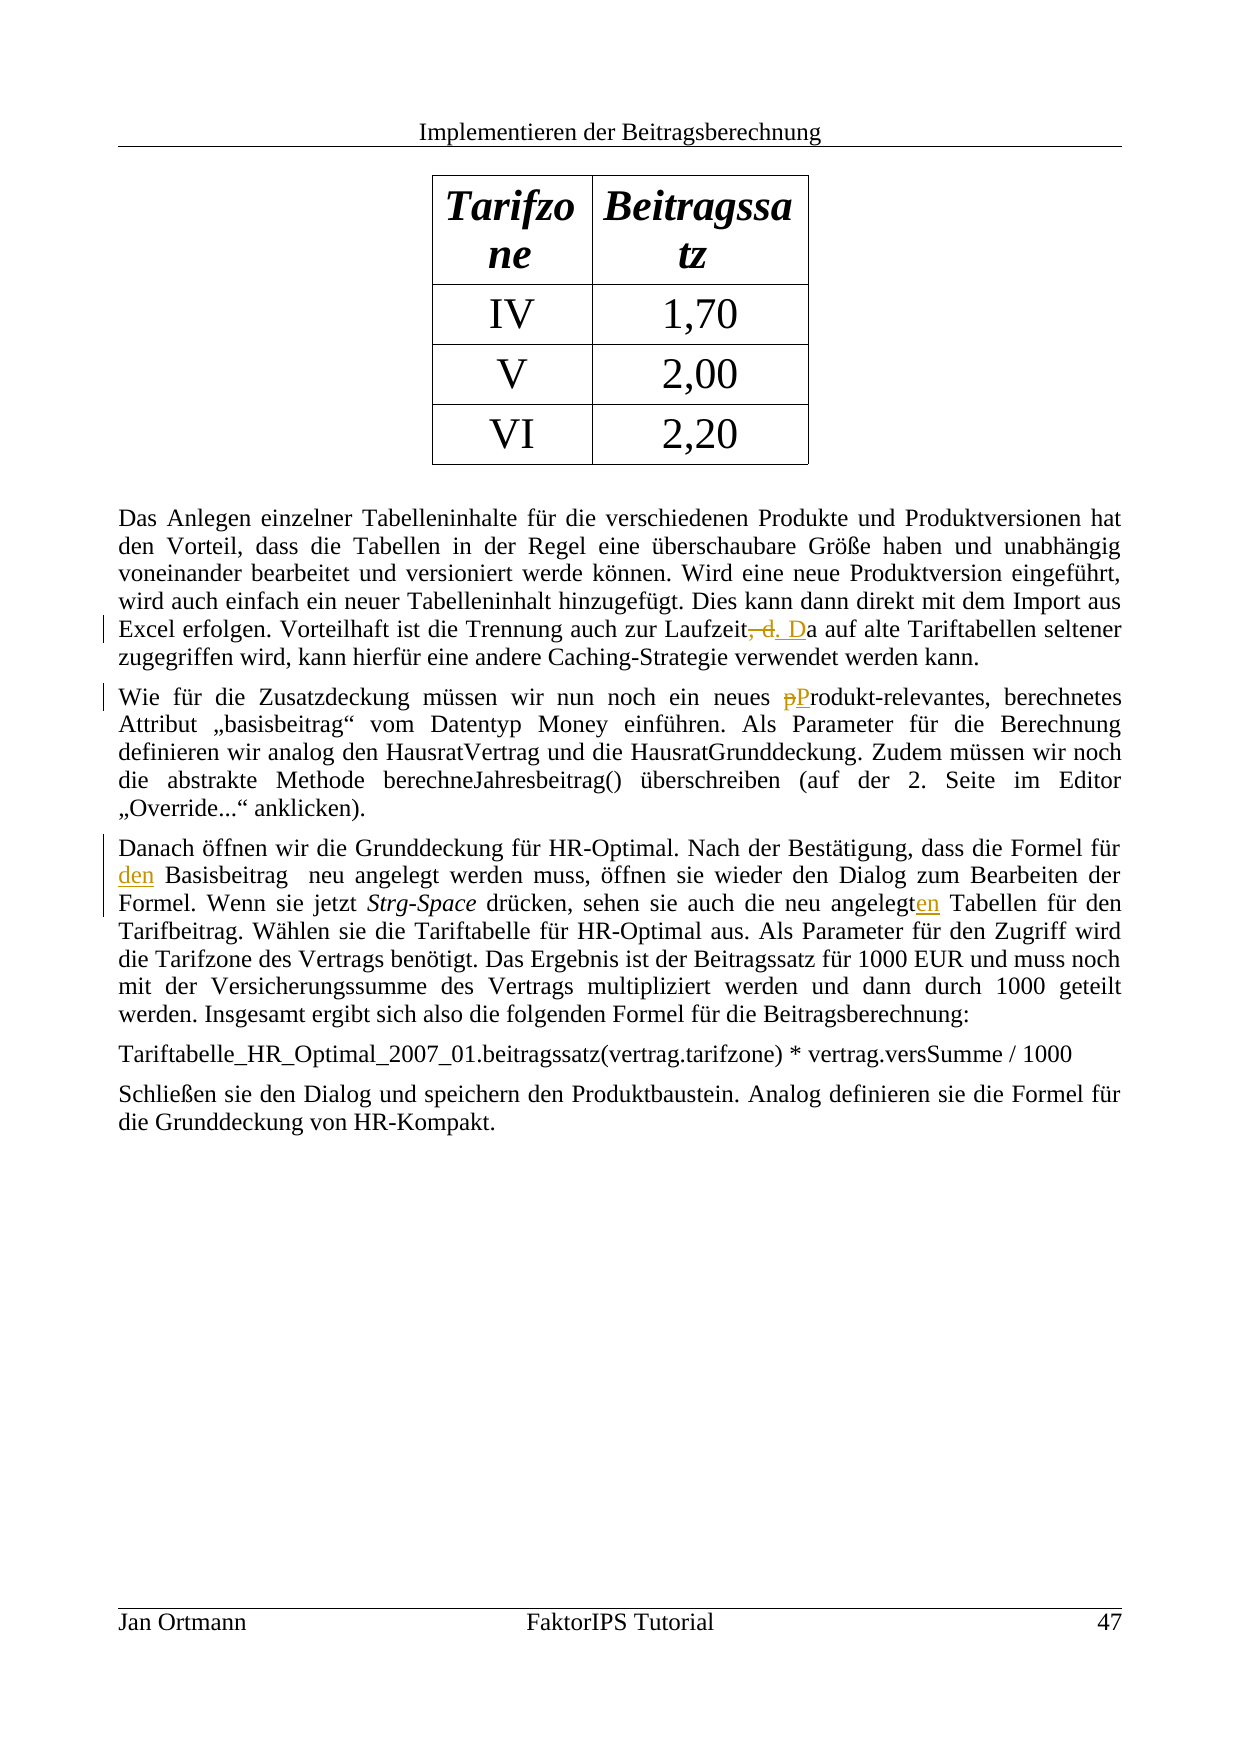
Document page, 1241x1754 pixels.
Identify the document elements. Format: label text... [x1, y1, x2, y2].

table_cell V [433, 345, 592, 404]
text Danach öffnen wir die Grunddeckung für HR-Optimal. Nach der Bestätigung, dass die Formel für den Basisbeitrag neu angelegt werden muss, öffnen sie wieder den Dialog zum Bearbeiten der Formel. Wenn sie jetzt Strg-Space drücken, sehen sie auch die neu angelegten Tabellen für den Tarifbeitrag. Wählen sie die Tariftabelle für HR-Optimal aus. Als Parameter für den Zugriff wird die Tarifzone des Vertrags benötigt. Das Ergebnis ist der Beitragssatz für 1000 EUR und muss noch mit der Versicherungssumme des Vertrags multipliziert werden und dann durch 1000 geteilt werden. Insgesamt ergibt sich also die folgenden Formel für die Beitragsberechnung: [118, 834, 1122, 1028]
table_cell VI [433, 405, 592, 464]
text Das Anlegen einzelner Tabelleninhalte für die verschiedenen Produkte und Produktversionen hat den Vorteil, dass die Tabellen in der Regel eine überschaubare Größe haben und unabhängig voneinander bearbeitet und versioniert werde können. Wird eine neue Produktversion eingeführt, wird auch einfach ein neuer Tabelleninhalt hinzugefügt. Dies kann dann direkt mit dem Import aus Excel erfolgen. Vorteilhaft ist die Trennung auch zur Laufzeit. Da auf alte Tariftabellen seltener zugegriffen wird, kann hierfür eine andere Caching-Strategie verwendet werden kann. [118, 504, 1122, 670]
text Wie für die Zusatzdeckung müssen wir nun noch ein neues Produkt-relevantes, berechnetes Attribut „basisbeitrag“ vom Datentyp Money einführen. Als Parameter für die Berechnung definieren wir analog den HausratVertrag und die HausratGrunddeckung. Zudem müssen wir noch die abstrakte Methode berechneJahresbeitrag() überschreiben (auf der 2. Seite im Editor „Override...“ anklicken). [118, 683, 1122, 821]
table_cell 2,20 [593, 405, 808, 464]
text Tariftabelle_HR_Optimal_2007_01.beitragssatz(vertrag.tarifzone) * vertrag.versSumme / 1000 [118, 1040, 1122, 1068]
table_header Beitragssatz [593, 176, 808, 284]
table_cell IV [433, 285, 592, 344]
table_header Tarifzone [433, 176, 592, 284]
table_cell 1,70 [593, 285, 808, 344]
text Schließen sie den Dialog und speichern den Produktbaustein. Analog definieren sie die Formel für die Grunddeckung von HR-Kompakt. [118, 1081, 1122, 1136]
table_cell 2,00 [593, 345, 808, 404]
